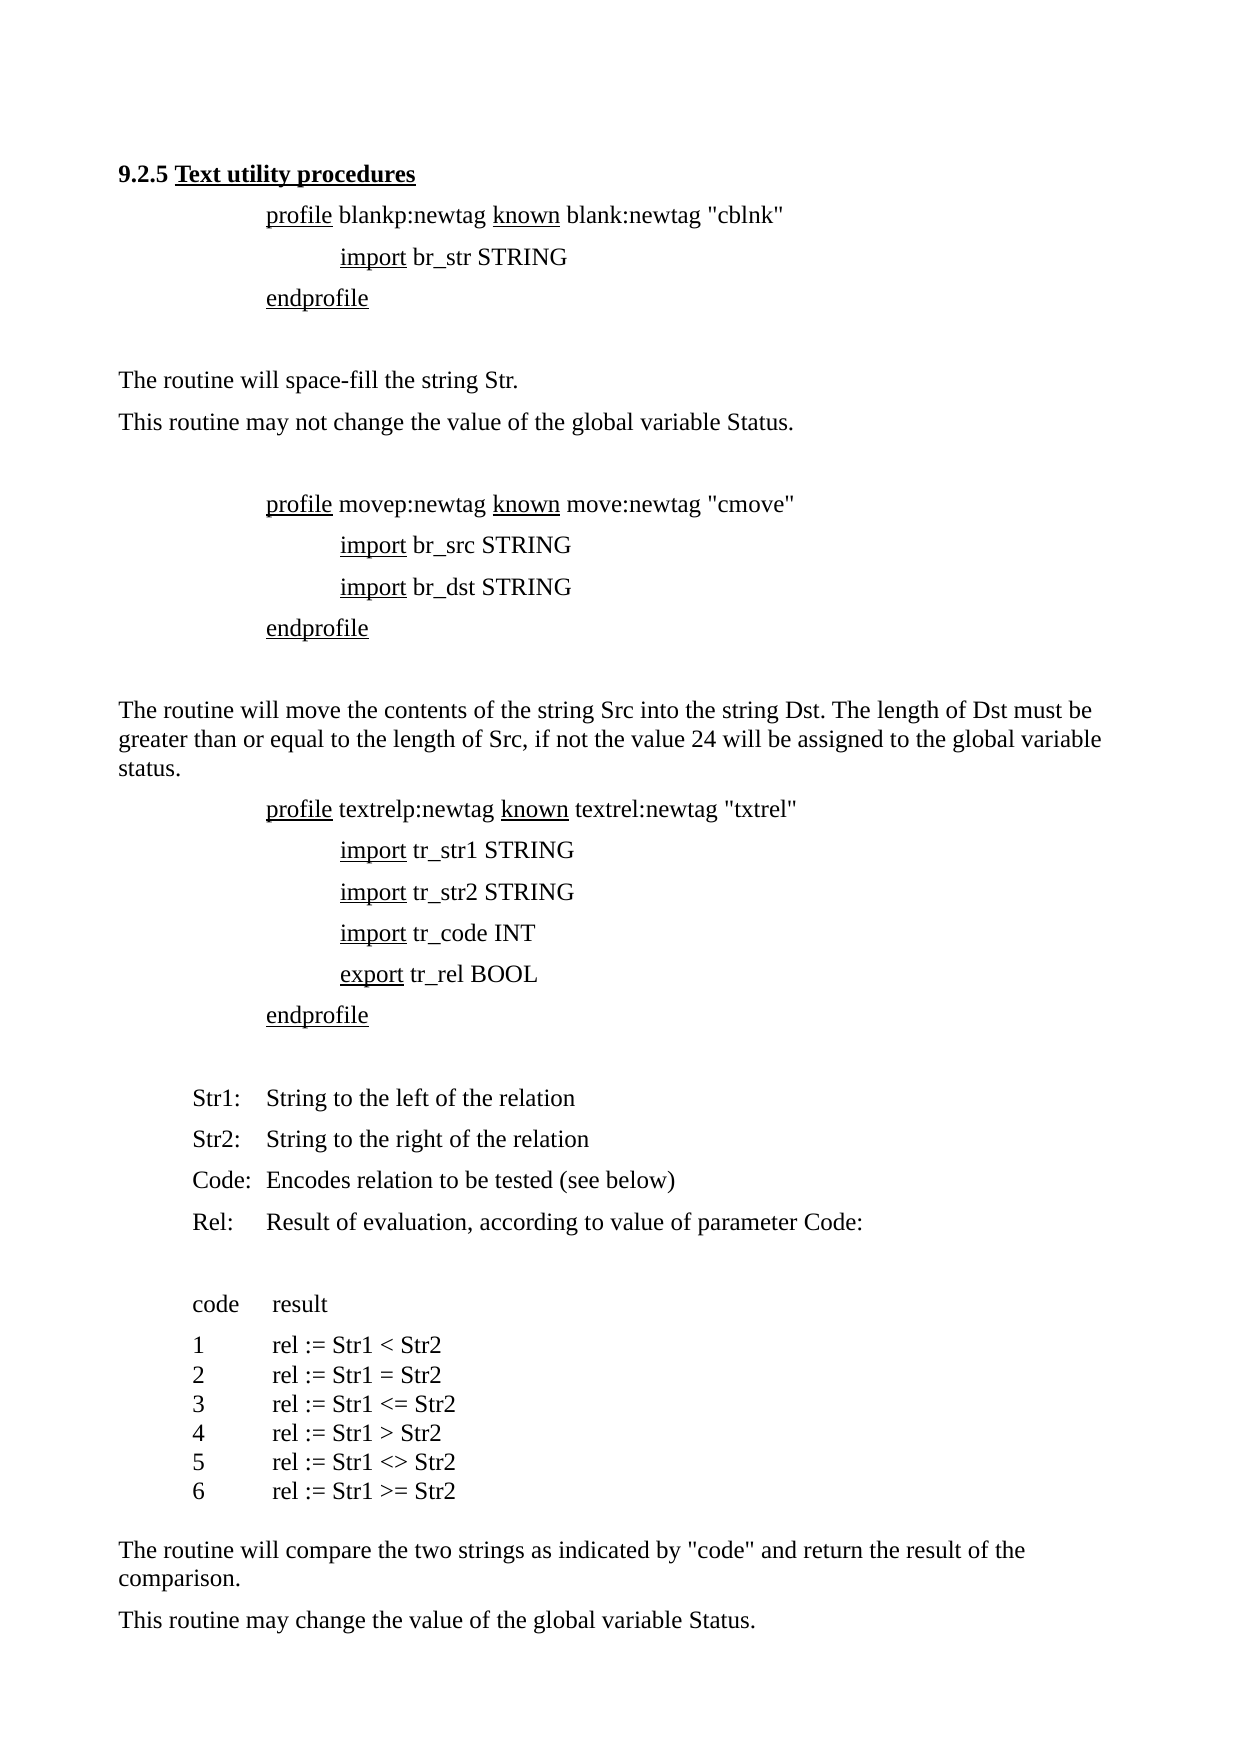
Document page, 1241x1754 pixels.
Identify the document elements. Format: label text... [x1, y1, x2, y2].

text import br_dst STRING [118, 572, 1122, 601]
text endprofile [118, 1001, 1122, 1029]
text 2 rel := Str1 = Str2 [118, 1360, 1122, 1388]
text The routine will move the contents of the string Src into the string Dst. The length of Dst must be greater than or equal to the length of Src, if not the value 24 will be assigned to the global variable status. [118, 696, 1122, 782]
text 4 rel := Str1 > Str2 [118, 1418, 1122, 1447]
text 5 rel := Str1 <> Str2 [118, 1447, 1122, 1476]
text import br_src STRING [118, 531, 1122, 559]
text import br_str STRING [118, 242, 1122, 271]
text export tr_rel BOOL [118, 959, 1122, 988]
text This routine may not change the value of the global variable Status. [118, 407, 1122, 436]
text Str2: String to the right of the relation [118, 1124, 1122, 1153]
text Rel: Result of evaluation, according to value of parameter Code: [118, 1207, 1122, 1236]
text profile movep:newtag known move:newtag "cmove" [118, 489, 1122, 518]
text import tr_str2 STRING [118, 877, 1122, 906]
text The routine will compare the two strings as indicated by "code" and return the result of the comparison. [118, 1535, 1122, 1592]
text import tr_str1 STRING [118, 836, 1122, 864]
text This routine may change the value of the global variable Status. [118, 1605, 1122, 1633]
text Code: Encodes relation to be tested (see below) [118, 1166, 1122, 1194]
text code result [118, 1289, 1122, 1318]
text endprofile [118, 283, 1122, 312]
text 6 rel := Str1 >= Str2 [118, 1476, 1122, 1505]
text endprofile [118, 613, 1122, 642]
text 9.2.5 Text utility procedures [118, 159, 1122, 188]
text 1 rel := Str1 < Str2 [118, 1331, 1122, 1359]
text profile blankp:newtag known blank:newtag "cblnk" [118, 201, 1122, 229]
text 3 rel := Str1 <= Str2 [118, 1389, 1122, 1418]
text profile textrelp:newtag known textrel:newtag "txtrel" [118, 794, 1122, 823]
text The routine will space-fill the string Str. [118, 366, 1122, 394]
text import tr_code INT [118, 918, 1122, 947]
text Str1: String to the left of the relation [118, 1083, 1122, 1112]
